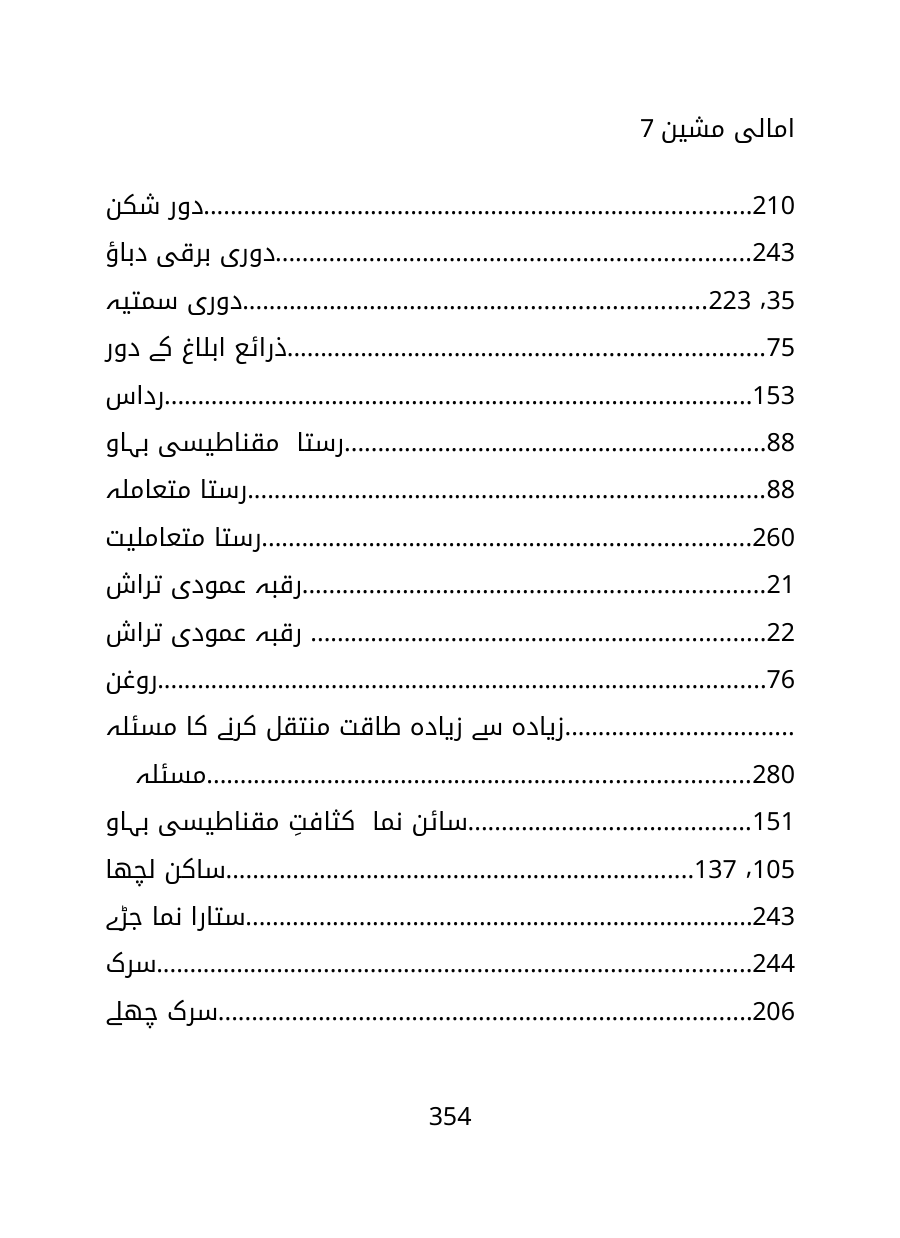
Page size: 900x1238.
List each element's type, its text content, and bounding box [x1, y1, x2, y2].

text رقبہ عمودی تراش 22 [105, 609, 795, 656]
text ذرائع ابلاغ کے دور 75 [105, 324, 795, 372]
text روغن 76 [105, 656, 795, 704]
text رقبہ عمودی تراش 21 [105, 562, 795, 609]
text ساکن لچھا 105, 137 [105, 846, 795, 893]
text دوری برقی دباؤ 243 [105, 230, 795, 277]
text سرک 244 [105, 941, 795, 988]
text دور شکن 210 [105, 182, 795, 230]
text زیادہ سے زیادہ طاقت منتقل کرنے کا مسئلہ [105, 704, 795, 751]
text ستارا نما جڑے 243 [105, 893, 795, 941]
text رداس 153 [105, 372, 795, 419]
text سرک چھلے 206 [105, 988, 795, 1036]
text دوری سمتیہ 35, 223 [105, 277, 795, 324]
text مسئلہ 280 [134, 751, 795, 798]
text رستا متعاملہ 88 [105, 467, 795, 514]
text سائن نما کثافتِ مقناطیسی بہاو 151 [105, 798, 795, 846]
text رستا مقناطیسی بہاو 88 [105, 419, 795, 467]
text رستا متعاملیت 260 [105, 514, 795, 562]
